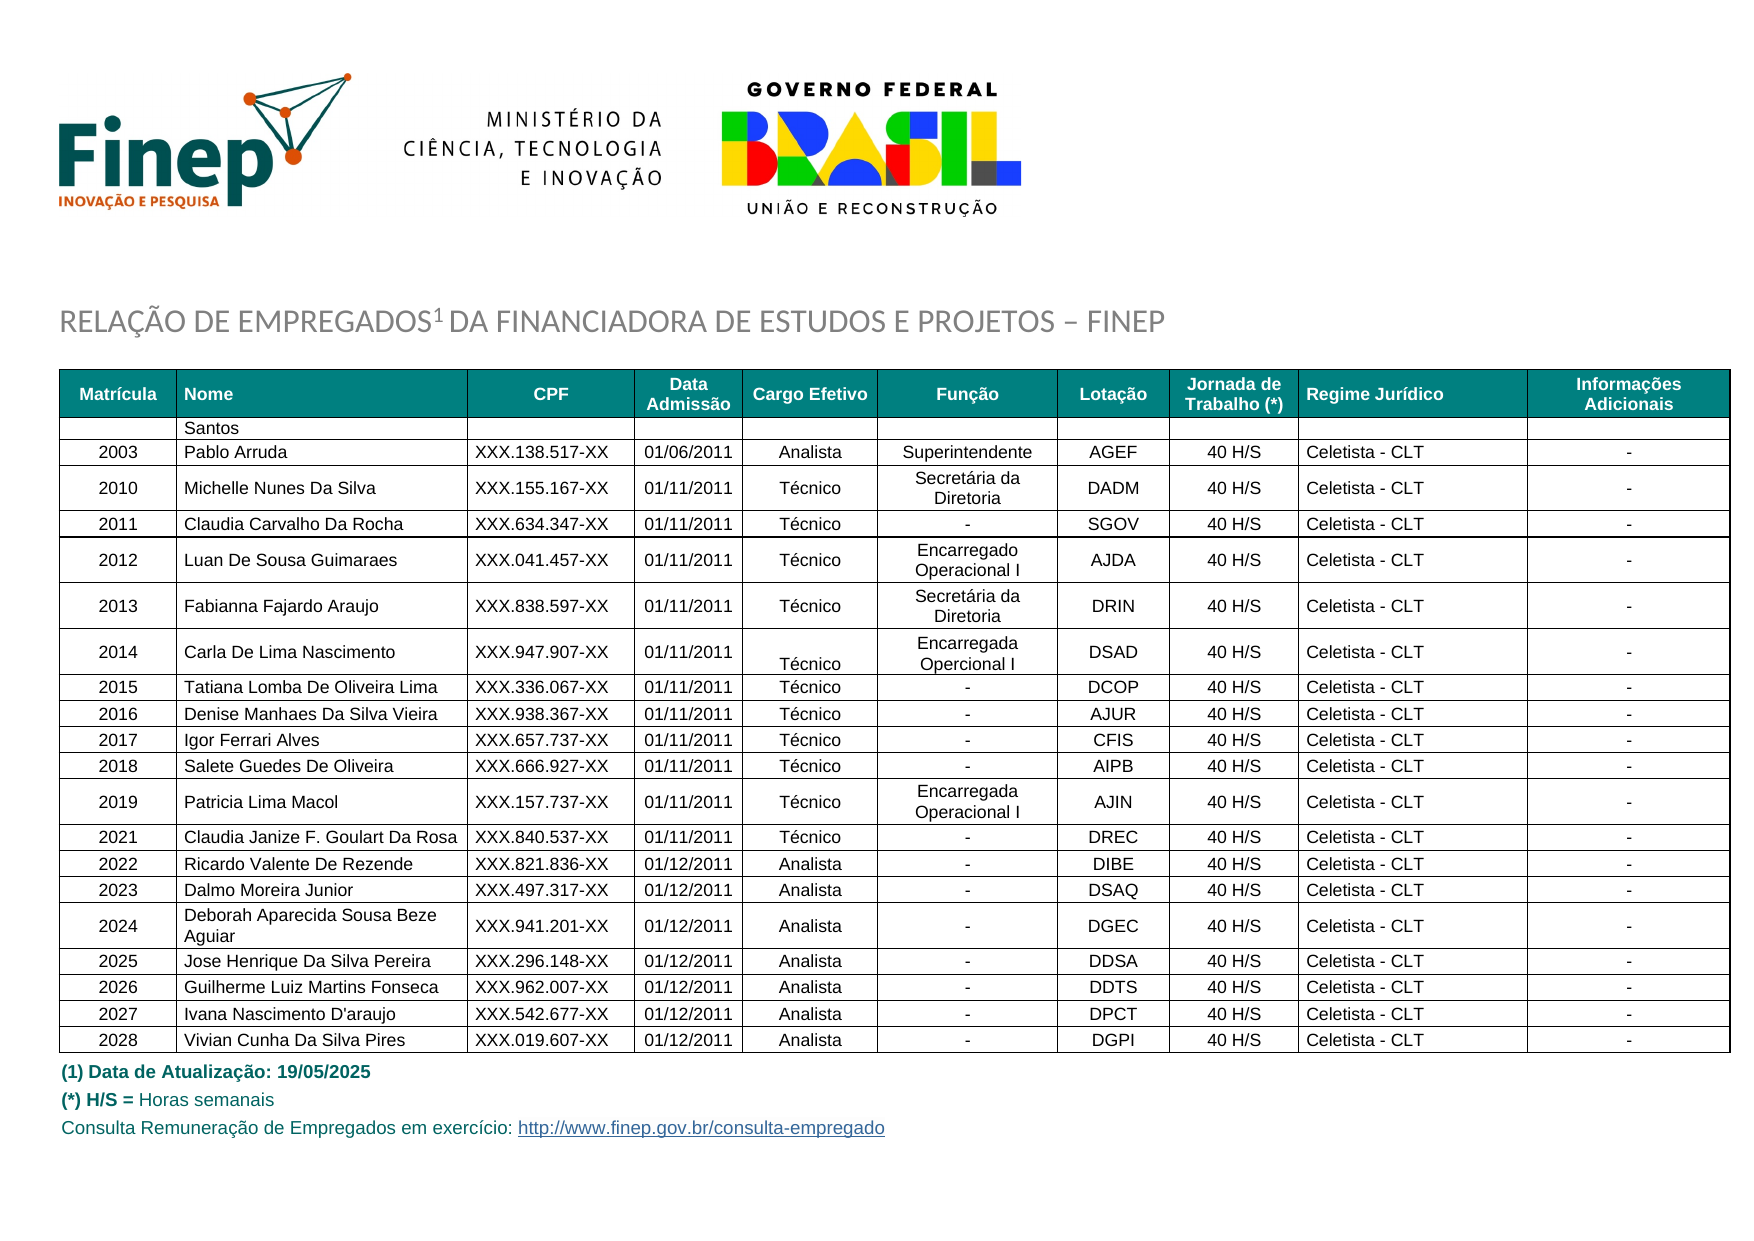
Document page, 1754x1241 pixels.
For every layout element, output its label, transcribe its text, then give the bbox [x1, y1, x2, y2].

table_cell 40 H/S [1170, 538, 1298, 582]
table_cell - [1528, 466, 1729, 510]
table_cell DADM [1058, 466, 1169, 510]
table_cell DDTS [1058, 975, 1169, 1000]
table_cell 2026 [60, 975, 176, 1000]
table_cell Celetista - CLT [1299, 629, 1527, 674]
table_cell - [1528, 583, 1729, 628]
table_cell Celetista - CLT [1299, 949, 1527, 974]
table_cell - [878, 877, 1057, 902]
table_cell 01/06/2011 [635, 440, 742, 464]
table_cell XXX.962.007-XX [468, 975, 634, 1000]
table_cell - [1528, 851, 1729, 876]
table_cell - [878, 511, 1057, 536]
table_cell Dalmo Moreira Junior [177, 877, 467, 902]
table_cell Técnico [743, 701, 877, 726]
table_cell XXX.634.347-XX [468, 511, 634, 536]
table_cell 01/11/2011 [635, 466, 742, 510]
table_header Função [878, 370, 1057, 417]
table_cell XXX.840.537-XX [468, 825, 634, 850]
table_cell DDSA [1058, 949, 1169, 974]
table_header Informações Adicionais [1528, 370, 1729, 417]
table_cell 01/11/2011 [635, 583, 742, 628]
table_cell Analista [743, 975, 877, 1000]
table_cell - [1528, 877, 1729, 902]
table_cell XXX.666.927-XX [468, 753, 634, 778]
table_cell [1299, 418, 1527, 438]
table_cell 2012 [60, 538, 176, 582]
table_cell 2027 [60, 1001, 176, 1026]
table_cell Salete Guedes De Oliveira [177, 753, 467, 778]
table_cell 2014 [60, 629, 176, 674]
table_cell Analista [743, 903, 877, 948]
table_cell Técnico [743, 538, 877, 582]
table_cell DRIN [1058, 583, 1169, 628]
table_cell 01/12/2011 [635, 903, 742, 948]
table_cell 40 H/S [1170, 903, 1298, 948]
table_cell 40 H/S [1170, 1027, 1298, 1052]
table_cell Técnico [743, 675, 877, 700]
table_cell - [1528, 975, 1729, 1000]
table_cell Secretária da Diretoria [878, 583, 1057, 628]
table_cell Analista [743, 1027, 877, 1052]
table_cell Celetista - CLT [1299, 825, 1527, 850]
table_cell Guilherme Luiz Martins Fonseca [177, 975, 467, 1000]
table_cell 40 H/S [1170, 727, 1298, 752]
table_cell - [878, 975, 1057, 1000]
table_cell - [1528, 1027, 1729, 1052]
table_cell 40 H/S [1170, 851, 1298, 876]
table_cell Técnico [743, 825, 877, 850]
table_cell Técnico [743, 466, 877, 510]
table_cell XXX.821.836-XX [468, 851, 634, 876]
table_cell Encarregada Operacional I [878, 779, 1057, 824]
table_cell Técnico [743, 583, 877, 628]
table_cell 01/11/2011 [635, 538, 742, 582]
table_cell - [878, 675, 1057, 700]
table_cell XXX.938.367-XX [468, 701, 634, 726]
table_cell - [878, 903, 1057, 948]
table_cell 40 H/S [1170, 440, 1298, 464]
table_cell Celetista - CLT [1299, 440, 1527, 464]
table_cell Técnico [743, 753, 877, 778]
table_cell 2024 [60, 903, 176, 948]
table_cell 2028 [60, 1027, 176, 1052]
table_cell 40 H/S [1170, 701, 1298, 726]
table_cell Ivana Nascimento D'araujo [177, 1001, 467, 1026]
table_cell DREC [1058, 825, 1169, 850]
table_cell 2019 [60, 779, 176, 824]
table_cell Celetista - CLT [1299, 1001, 1527, 1026]
table_cell Encarregada Opercional I [878, 629, 1057, 674]
table_cell Celetista - CLT [1299, 903, 1527, 948]
table_cell Celetista - CLT [1299, 975, 1527, 1000]
table_cell Patricia Lima Macol [177, 779, 467, 824]
table_cell AGEF [1058, 440, 1169, 464]
table_cell - [878, 949, 1057, 974]
table_cell 40 H/S [1170, 949, 1298, 974]
table_cell - [878, 701, 1057, 726]
table_cell Jose Henrique Da Silva Pereira [177, 949, 467, 974]
table_cell Celetista - CLT [1299, 779, 1527, 824]
table_cell Superintendente [878, 440, 1057, 464]
table_cell Celetista - CLT [1299, 538, 1527, 582]
table_cell Santos [177, 418, 467, 438]
table_cell - [878, 851, 1057, 876]
table_cell Celetista - CLT [1299, 1027, 1527, 1052]
table_cell XXX.138.517-XX [468, 440, 634, 464]
table_cell Analista [743, 877, 877, 902]
table_cell Celetista - CLT [1299, 877, 1527, 902]
table_cell Celetista - CLT [1299, 727, 1527, 752]
table_cell Carla De Lima Nascimento [177, 629, 467, 674]
table_cell 40 H/S [1170, 825, 1298, 850]
table_cell [1170, 418, 1298, 438]
table_cell Claudia Carvalho Da Rocha [177, 511, 467, 536]
table_cell 40 H/S [1170, 511, 1298, 536]
table_cell [635, 418, 742, 438]
table_header Nome [177, 370, 467, 417]
table_cell - [1528, 701, 1729, 726]
table_cell Analista [743, 949, 877, 974]
table_header Regime Jurídico [1299, 370, 1527, 417]
table_cell 2018 [60, 753, 176, 778]
table_cell 2021 [60, 825, 176, 850]
table_cell - [878, 1001, 1057, 1026]
table_cell Pablo Arruda [177, 440, 467, 464]
table_cell AJDA [1058, 538, 1169, 582]
table_cell XXX.542.677-XX [468, 1001, 634, 1026]
table_cell Celetista - CLT [1299, 511, 1527, 536]
table_cell 01/12/2011 [635, 1027, 742, 1052]
table_cell XXX.041.457-XX [468, 538, 634, 582]
table_cell DPCT [1058, 1001, 1169, 1026]
table_cell 2013 [60, 583, 176, 628]
table_cell 40 H/S [1170, 466, 1298, 510]
table_cell Analista [743, 440, 877, 464]
table_cell 01/11/2011 [635, 701, 742, 726]
table_cell 01/11/2011 [635, 825, 742, 850]
table_cell - [878, 825, 1057, 850]
table_cell - [1528, 440, 1729, 464]
table_cell Ricardo Valente De Rezende [177, 851, 467, 876]
table_cell Deborah Aparecida Sousa Beze Aguiar [177, 903, 467, 948]
table_cell Técnico [743, 779, 877, 824]
table_cell - [1528, 1001, 1729, 1026]
table_cell Celetista - CLT [1299, 583, 1527, 628]
table_cell DGEC [1058, 903, 1169, 948]
table_cell [468, 418, 634, 438]
table_cell XXX.947.907-XX [468, 629, 634, 674]
table_cell Celetista - CLT [1299, 701, 1527, 726]
table_header Jornada de Trabalho (*) [1170, 370, 1298, 417]
table_cell 01/12/2011 [635, 949, 742, 974]
table_cell 01/11/2011 [635, 511, 742, 536]
table_cell - [878, 1027, 1057, 1052]
table_cell XXX.019.607-XX [468, 1027, 634, 1052]
table_cell XXX.336.067-XX [468, 675, 634, 700]
table_cell XXX.838.597-XX [468, 583, 634, 628]
table_cell Celetista - CLT [1299, 675, 1527, 700]
table_cell Fabianna Fajardo Araujo [177, 583, 467, 628]
table_cell DIBE [1058, 851, 1169, 876]
table_cell Técnico [743, 511, 877, 536]
table_cell XXX.941.201-XX [468, 903, 634, 948]
table_cell Denise Manhaes Da Silva Vieira [177, 701, 467, 726]
table_cell DSAQ [1058, 877, 1169, 902]
table_cell 2011 [60, 511, 176, 536]
table_cell 40 H/S [1170, 779, 1298, 824]
table_cell DGPI [1058, 1027, 1169, 1052]
table_cell - [1528, 511, 1729, 536]
table_cell 2023 [60, 877, 176, 902]
table_cell 01/11/2011 [635, 675, 742, 700]
table_cell 01/12/2011 [635, 877, 742, 902]
table_cell XXX.657.737-XX [468, 727, 634, 752]
table_cell 2003 [60, 440, 176, 464]
table_cell Técnico [743, 629, 877, 674]
table_cell Celetista - CLT [1299, 753, 1527, 778]
table_cell Michelle Nunes Da Silva [177, 466, 467, 510]
table_cell 01/12/2011 [635, 1001, 742, 1026]
table_header CPF [468, 370, 634, 417]
table_cell - [1528, 675, 1729, 700]
table_cell Técnico [743, 727, 877, 752]
table_cell 2025 [60, 949, 176, 974]
table_cell AIPB [1058, 753, 1169, 778]
table_cell - [1528, 753, 1729, 778]
table_cell 01/12/2011 [635, 851, 742, 876]
table_cell - [1528, 825, 1729, 850]
table_cell 2016 [60, 701, 176, 726]
table_cell - [878, 418, 1057, 438]
table_cell Secretária da Diretoria [878, 466, 1057, 510]
table_cell - [1528, 538, 1729, 582]
table_cell 2010 [60, 466, 176, 510]
table_cell 40 H/S [1170, 629, 1298, 674]
table_cell 40 H/S [1170, 975, 1298, 1000]
table_cell [60, 418, 176, 438]
table_cell Analista [743, 1001, 877, 1026]
table_cell XXX.155.167-XX [468, 466, 634, 510]
table_cell SGOV [1058, 511, 1169, 536]
table_cell 40 H/S [1170, 583, 1298, 628]
table_cell 40 H/S [1170, 675, 1298, 700]
table_cell 40 H/S [1170, 1001, 1298, 1026]
table_cell - [1528, 903, 1729, 948]
table_cell 01/11/2011 [635, 753, 742, 778]
table_cell Celetista - CLT [1299, 851, 1527, 876]
table_cell - [1528, 949, 1729, 974]
table_cell - [1528, 779, 1729, 824]
table_cell - [878, 727, 1057, 752]
table_cell Luan De Sousa Guimaraes [177, 538, 467, 582]
table_cell Analista [743, 851, 877, 876]
table_cell AJIN [1058, 779, 1169, 824]
table_cell 40 H/S [1170, 753, 1298, 778]
table_header Lotação [1058, 370, 1169, 417]
table_cell [1058, 418, 1169, 438]
table_cell Encarregado Operacional I [878, 538, 1057, 582]
table_cell 2015 [60, 675, 176, 700]
table_cell CFIS [1058, 727, 1169, 752]
table_cell Igor Ferrari Alves [177, 727, 467, 752]
table_cell 01/11/2011 [635, 629, 742, 674]
table_header Matrícula [60, 370, 176, 417]
table_cell DSAD [1058, 629, 1169, 674]
table_cell - [1528, 727, 1729, 752]
table_cell Vivian Cunha Da Silva Pires [177, 1027, 467, 1052]
table_cell 01/12/2011 [635, 975, 742, 1000]
table_cell Claudia Janize F. Goulart Da Rosa [177, 825, 467, 850]
table_cell 2022 [60, 851, 176, 876]
table_cell 40 H/S [1170, 877, 1298, 902]
table_cell - [878, 753, 1057, 778]
table_cell - [1528, 418, 1729, 438]
table_cell 01/11/2011 [635, 727, 742, 752]
table_cell DCOP [1058, 675, 1169, 700]
table_cell XXX.296.148-XX [468, 949, 634, 974]
table_cell [743, 418, 877, 438]
table_cell - [1528, 629, 1729, 674]
table_header Data Admissão [635, 370, 742, 417]
table_header Cargo Efetivo [743, 370, 877, 417]
table_cell XXX.497.317-XX [468, 877, 634, 902]
table_cell 2017 [60, 727, 176, 752]
table_cell AJUR [1058, 701, 1169, 726]
table_cell XXX.157.737-XX [468, 779, 634, 824]
table_cell Celetista - CLT [1299, 466, 1527, 510]
table_cell Tatiana Lomba De Oliveira Lima [177, 675, 467, 700]
table_cell 01/11/2011 [635, 779, 742, 824]
